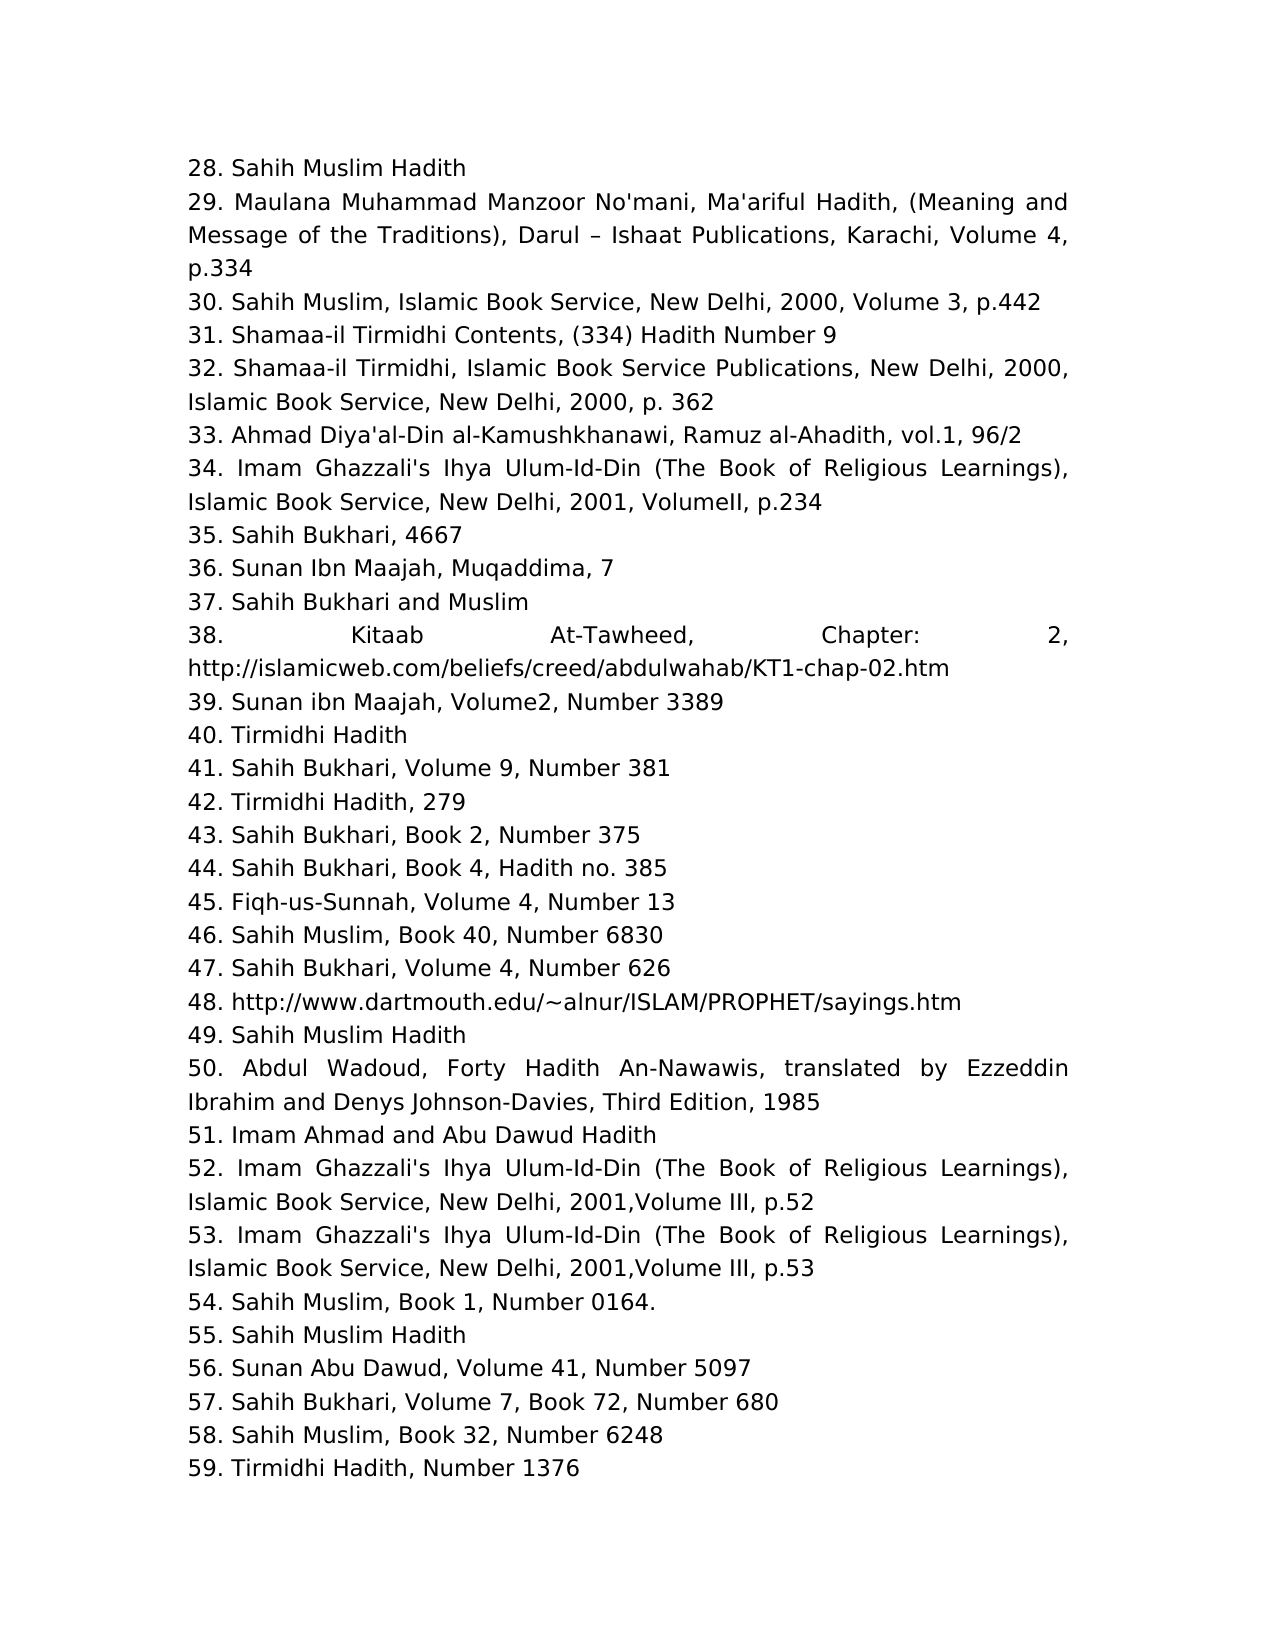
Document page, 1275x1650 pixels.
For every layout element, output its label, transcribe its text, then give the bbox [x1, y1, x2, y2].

text 41. Sahih Bukhari, Volume 9, Number 381 [187, 750, 1070, 783]
text 35. Sahih Bukhari, 4667 [187, 517, 1070, 550]
text 54. Sahih Muslim, Book 1, Number 0164. [187, 1283, 1070, 1317]
text 44. Sahih Bukhari, Book 4, Hadith no. 385 [187, 850, 1070, 883]
text 52. Imam Ghazzali's Ihya Ulum-Id-Din (The Book of Religious Learnings), Islamic Book Service, New Delhi, 2001,Volume III, p.52 [187, 1150, 1070, 1217]
text 28. Sahih Muslim Hadith [187, 150, 1070, 183]
text 45. Fiqh-us-Sunnah, Volume 4, Number 13 [187, 883, 1070, 917]
text 34. Imam Ghazzali's Ihya Ulum-Id-Din (The Book of Religious Learnings), Islamic Book Service, New Delhi, 2001, VolumeII, p.234 [187, 450, 1070, 517]
text 33. Ahmad Diya'al-Din al-Kamushkhanawi, Ramuz al-Ahadith, vol.1, 96/2 [187, 417, 1070, 450]
text 50. Abdul Wadoud, Forty Hadith An-Nawawis, translated by Ezzeddin Ibrahim and Denys Johnson-Davies, Third Edition, 1985 [187, 1050, 1070, 1117]
text 31. Shamaa-il Tirmidhi Contents, (334) Hadith Number 9 [187, 317, 1070, 350]
text 29. Maulana Muhammad Manzoor No'mani, Ma'ariful Hadith, (Meaning and Message of the Traditions), Darul – Ishaat Publications, Karachi, Volume 4, p.334 [187, 183, 1070, 283]
text 56. Sunan Abu Dawud, Volume 41, Number 5097 [187, 1350, 1070, 1383]
text 40. Tirmidhi Hadith [187, 717, 1070, 750]
text 59. Tirmidhi Hadith, Number 1376 [187, 1450, 1070, 1483]
text 37. Sahih Bukhari and Muslim [187, 583, 1070, 617]
text 48. http://www.dartmouth.edu/~alnur/ISLAM/PROPHET/sayings.htm [187, 983, 1070, 1017]
text 30. Sahih Muslim, Islamic Book Service, New Delhi, 2000, Volume 3, p.442 [187, 283, 1070, 317]
text 55. Sahih Muslim Hadith [187, 1317, 1070, 1350]
text 53. Imam Ghazzali's Ihya Ulum-Id-Din (The Book of Religious Learnings), Islamic Book Service, New Delhi, 2001,Volume III, p.53 [187, 1217, 1070, 1283]
text 42. Tirmidhi Hadith, 279 [187, 783, 1070, 817]
text 57. Sahih Bukhari, Volume 7, Book 72, Number 680 [187, 1383, 1070, 1417]
text 43. Sahih Bukhari, Book 2, Number 375 [187, 817, 1070, 850]
text 38. Kitaab At-Tawheed, Chapter: 2, http://islamicweb.com/beliefs/creed/abdulwahab/KT1-chap-02.htm [187, 617, 1070, 683]
text 39. Sunan ibn Maajah, Volume2, Number 3389 [187, 683, 1070, 717]
text 51. Imam Ahmad and Abu Dawud Hadith [187, 1117, 1070, 1150]
text 32. Shamaa-il Tirmidhi, Islamic Book Service Publications, New Delhi, 2000, Islamic Book Service, New Delhi, 2000, p. 362 [187, 350, 1070, 417]
text 47. Sahih Bukhari, Volume 4, Number 626 [187, 950, 1070, 983]
text 58. Sahih Muslim, Book 32, Number 6248 [187, 1417, 1070, 1450]
text 36. Sunan Ibn Maajah, Muqaddima, 7 [187, 550, 1070, 583]
text 49. Sahih Muslim Hadith [187, 1017, 1070, 1050]
text 46. Sahih Muslim, Book 40, Number 6830 [187, 917, 1070, 950]
